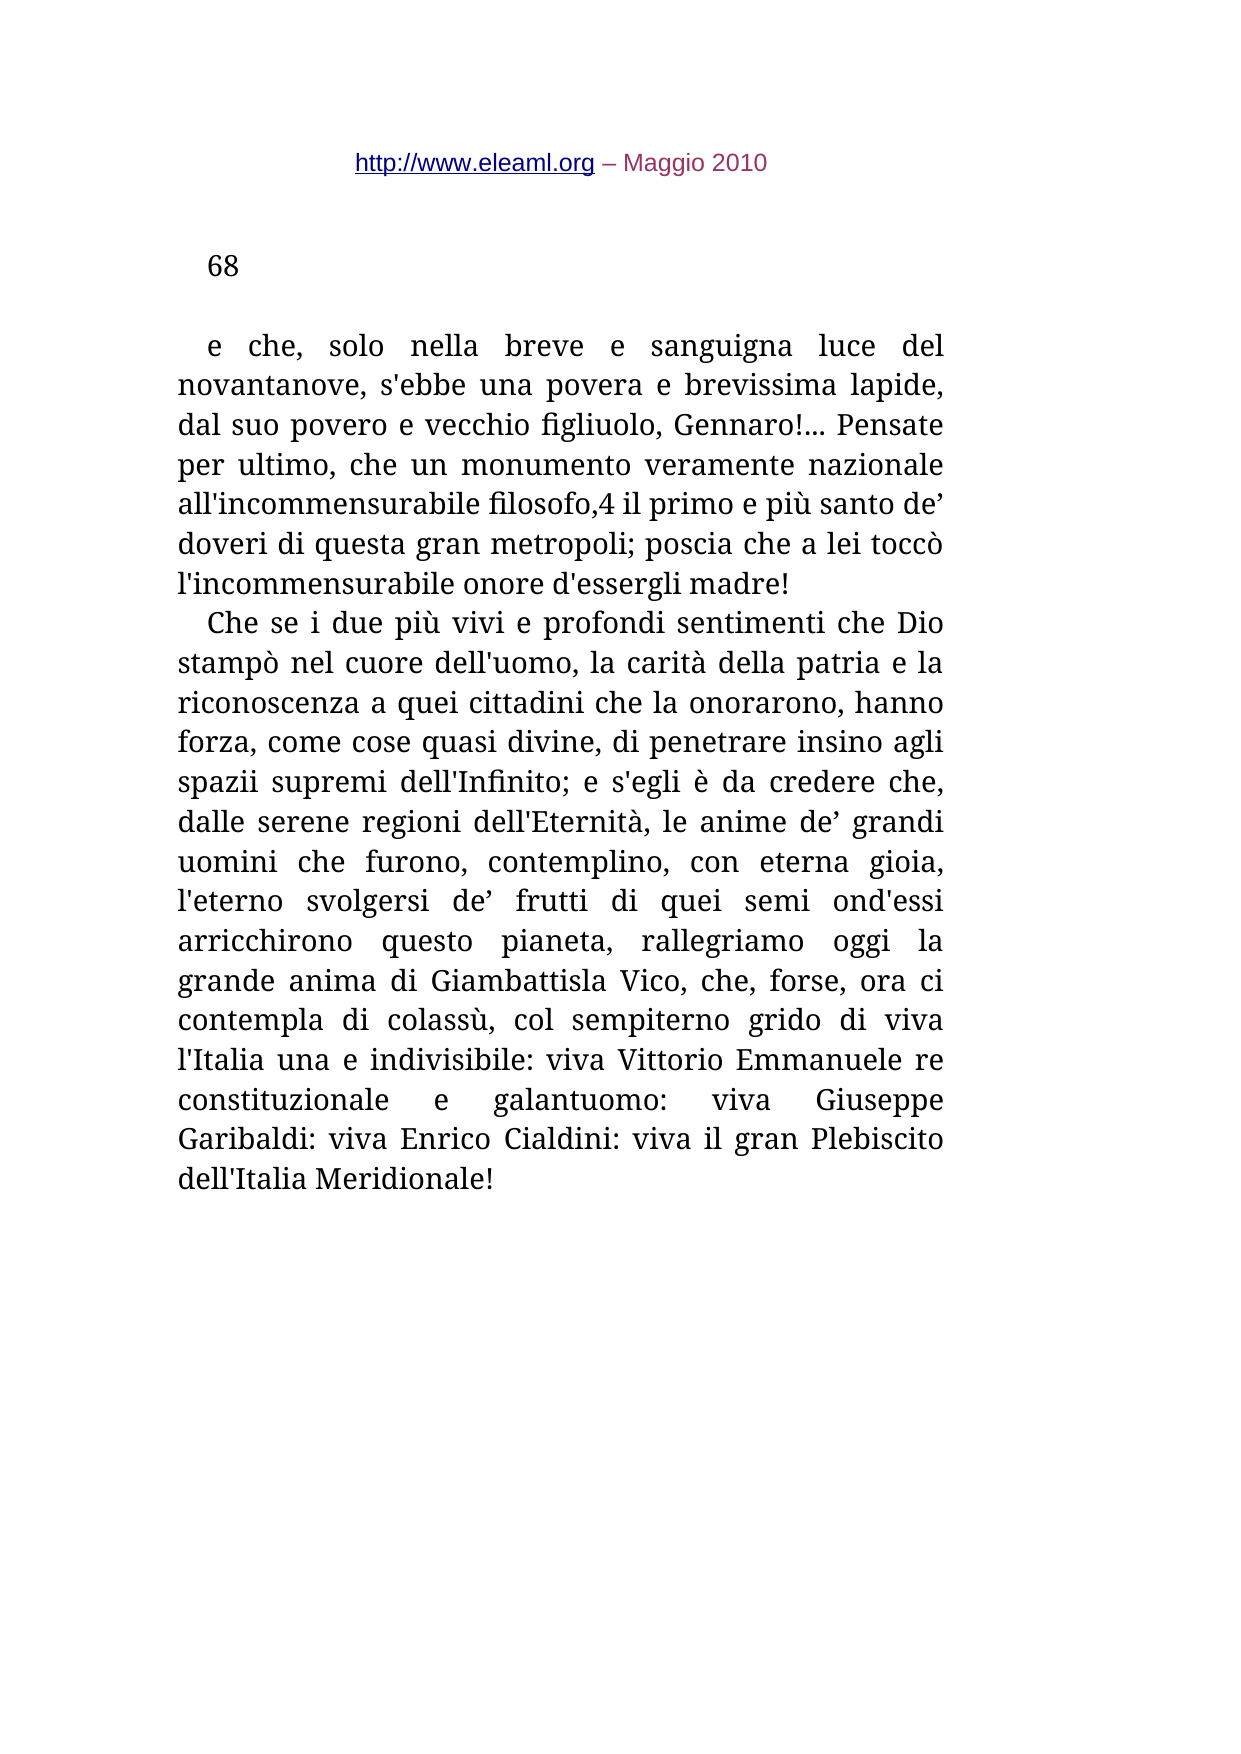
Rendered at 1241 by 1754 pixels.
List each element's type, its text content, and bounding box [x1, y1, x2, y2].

text e che, solo nella breve e sanguigna luce del novantanove, s'ebbe una povera e brevissima lapide, dal suo povero e vecchio figliuolo, Gennaro!... Pensate per ultimo, che un monumento veramente nazionale all'incommensurabile filosofo,4 il primo e più santo de’ doveri di questa gran metropoli; poscia che a lei toccò l'incommensurabile onore d'essergli madre! [177, 325, 945, 603]
text Che se i due più vivi e profondi sentimenti che Dio stampò nel cuore dell'uomo, la carità della patria e la riconoscenza a quei cittadini che la onorarono, hanno forza, come cose quasi divine, di penetrare insino agli spazii supremi dell'Infinito; e s'egli è da credere che, dalle serene regioni dell'Eternità, le anime de’ grandi uomini che furono, contemplino, con eterna gioia, l'eterno svolgersi de’ frutti di quei semi ond'essi arricchirono questo pianeta, rallegriamo oggi la grande anima di Giambattisla Vico, che, forse, ora ci contempla di colassù, col sempiterno grido di viva l'Italia una e indivisibile: viva Vittorio Emmanuele re constituzionale e galantuomo: viva Giuseppe Garibaldi: viva Enrico Cialdini: viva il gran Plebiscito dell'Italia Meridionale! [177, 603, 945, 1198]
text 68 [177, 246, 945, 285]
